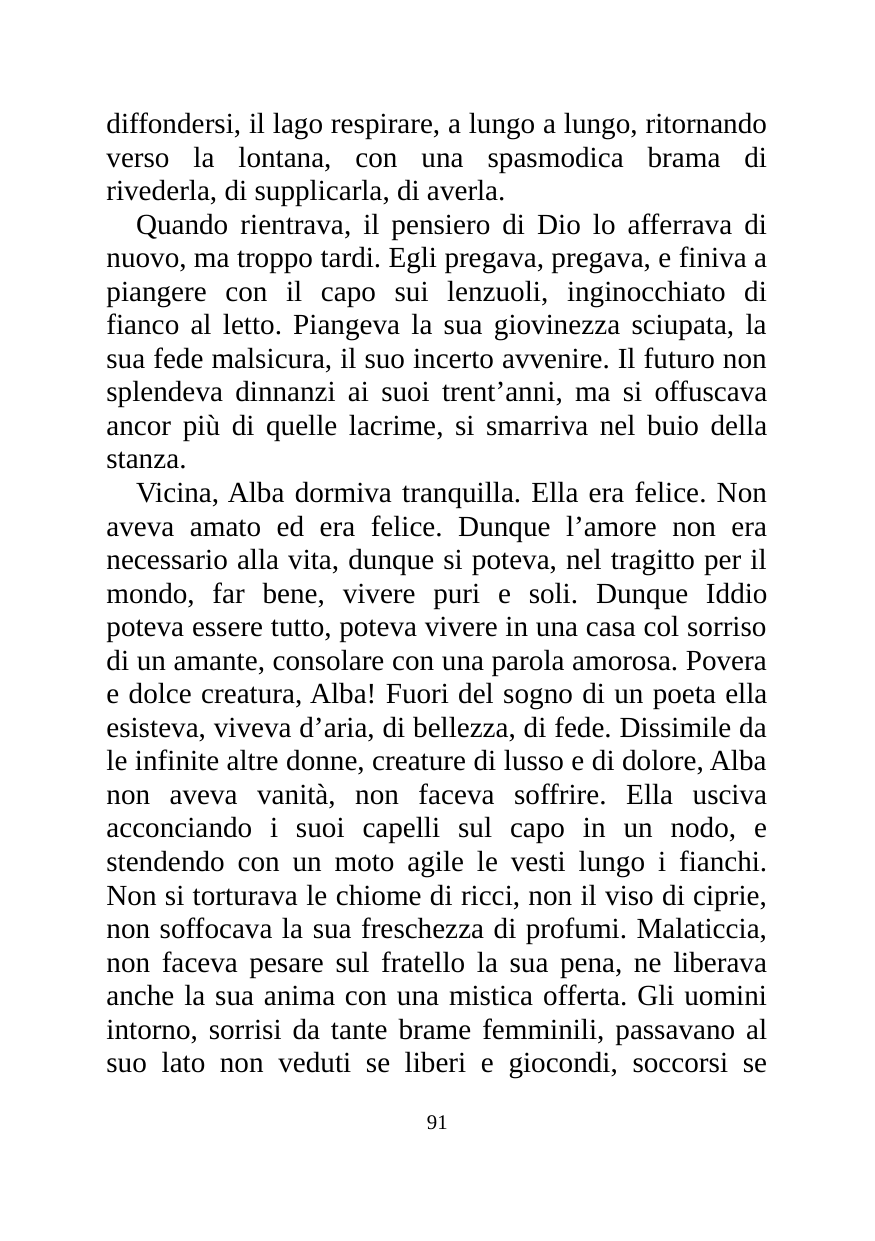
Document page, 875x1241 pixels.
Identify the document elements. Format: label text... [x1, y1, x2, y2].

text diffondersi, il lago respirare, a lungo a lungo, ritornando verso la lontana, con una spasmodica brama di rivederla, di supplicarla, di averla. [106, 106, 768, 207]
text Quando rientrava, il pensiero di Dio lo afferrava di nuovo, ma troppo tardi. Egli pregava, pregava, e finiva a piangere con il capo sui lenzuoli, inginocchiato di fianco al letto. Piangeva la sua giovinezza sciupata, la sua fede malsicura, il suo incerto avvenire. Il futuro non splendeva dinnanzi ai suoi trent’anni, ma si offuscava ancor più di quelle lacrime, si smarriva nel buio della stanza. [106, 207, 768, 475]
text Vicina, Alba dormiva tranquilla. Ella era felice. Non aveva amato ed era felice. Dunque l’amore non era necessario alla vita, dunque si poteva, nel tragitto per il mondo, far bene, vivere puri e soli. Dunque Iddio poteva essere tutto, poteva vivere in una casa col sorriso di un amante, consolare con una parola amorosa. Povera e dolce creatura, Alba! Fuori del sogno di un poeta ella esisteva, viveva d’aria, di bellezza, di fede. Dissimile da le infinite altre donne, creature di lusso e di dolore, Alba non aveva vanità, non faceva soffrire. Ella usciva acconciando i suoi capelli sul capo in un nodo, e stendendo con un moto agile le vesti lungo i fianchi. Non si torturava le chiome di ricci, non il viso di ciprie, non soffocava la sua freschezza di profumi. Malaticcia, non faceva pesare sul fratello la sua pena, ne liberava anche la sua anima con una mistica offerta. Gli uomini intorno, sorrisi da tante brame femminili, passavano al suo lato non veduti se liberi e giocondi, soccorsi se [106, 475, 768, 1079]
